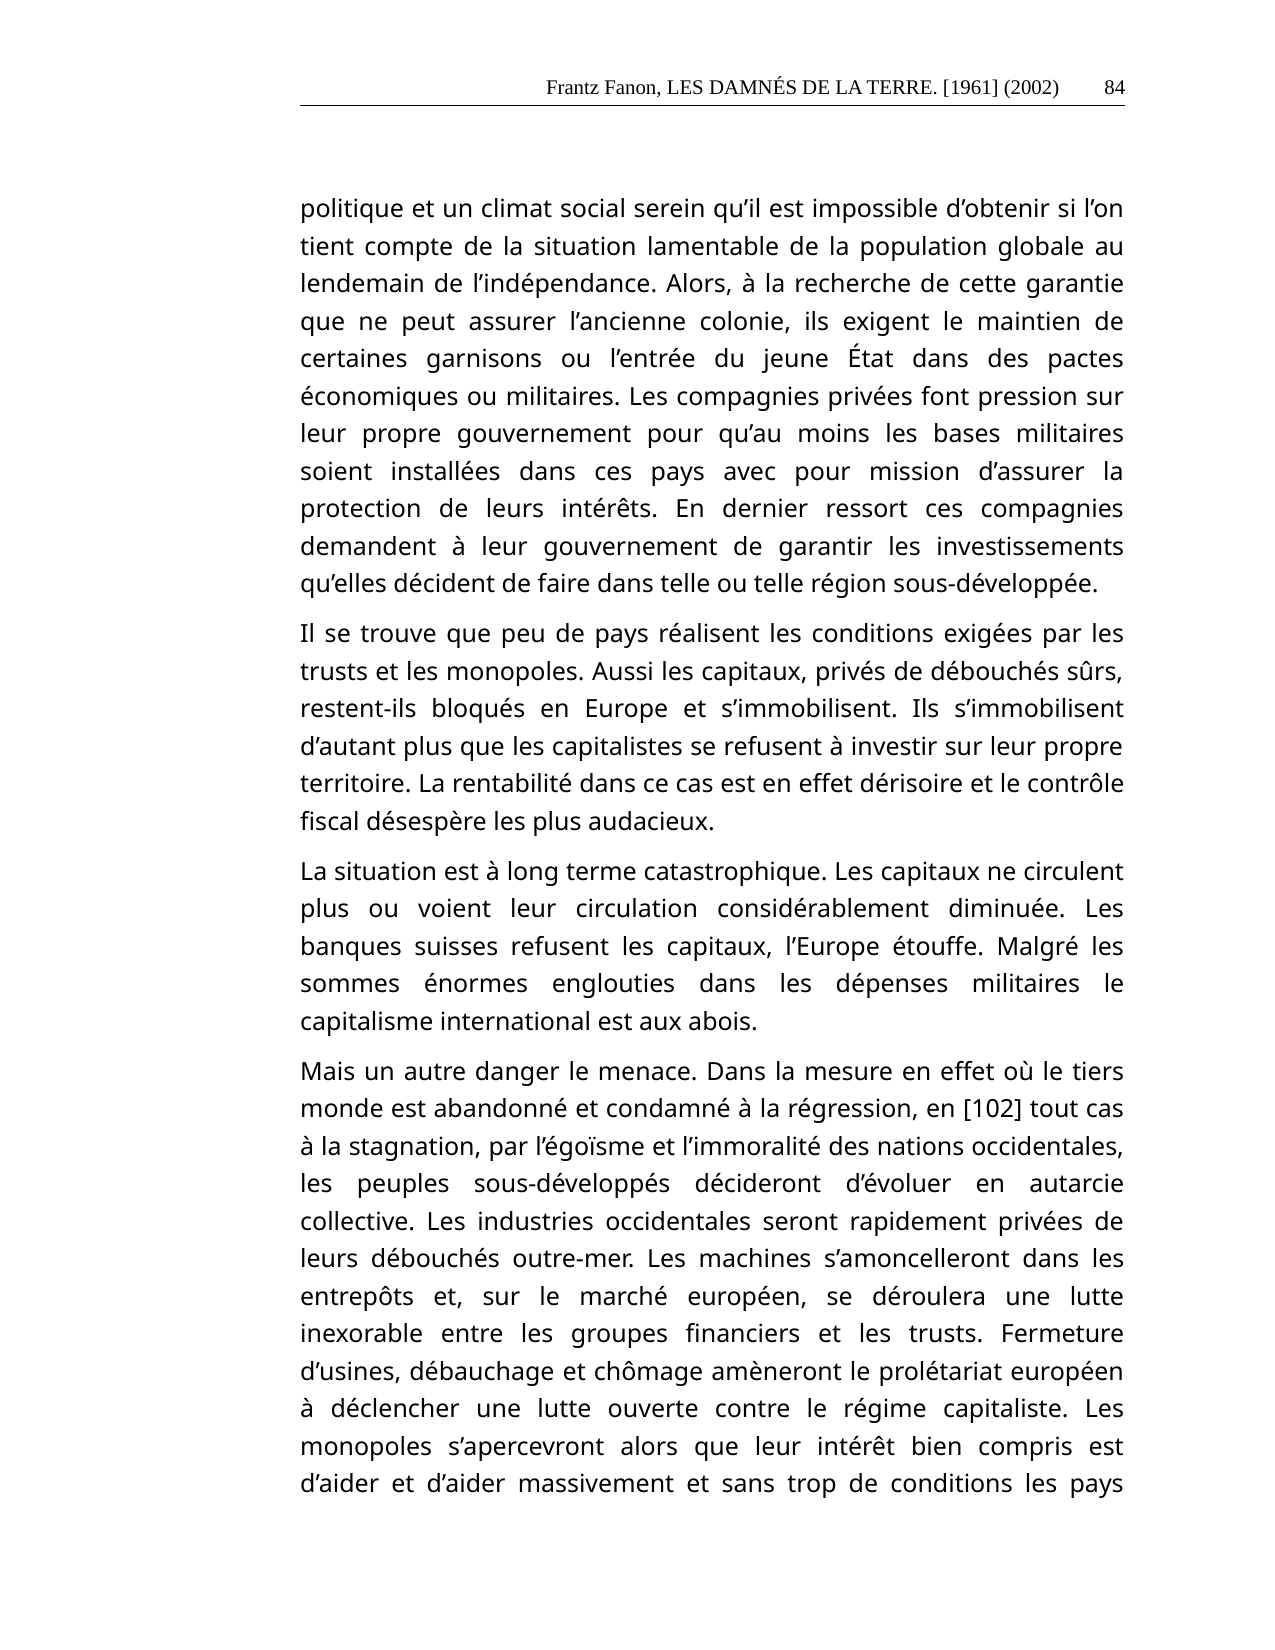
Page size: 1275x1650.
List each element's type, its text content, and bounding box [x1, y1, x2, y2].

text politique et un climat social serein qu’il est impossible d’obtenir si l’on tient compte de la situation lamentable de la population globale au lendemain de l’indépendance. Alors, à la recherche de cette garantie que ne peut assurer l’ancienne colonie, ils exigent le maintien de certaines garnisons ou l’entrée du jeune État dans des pactes économiques ou militaires. Les compagnies privées font pression sur leur propre gouvernement pour qu’au moins les bases militaires soient installées dans ces pays avec pour mission d’assurer la protection de leurs intérêts. En dernier ressort ces compagnies demandent à leur gouvernement de garantir les investissements qu’elles décident de faire dans telle ou telle région sous-développée. [300, 187, 1125, 600]
text La situation est à long terme catastrophique. Les capitaux ne circulent plus ou voient leur circulation considérablement diminuée. Les banques suisses refusent les capitaux, l’Europe étouffe. Malgré les sommes énormes englouties dans les dépenses militaires le capitalisme international est aux abois. [300, 850, 1125, 1037]
text Il se trouve que peu de pays réalisent les conditions exigées par les trusts et les monopoles. Aussi les capitaux, privés de débouchés sûrs, restent-ils bloqués en Europe et s’immobilisent. Ils s’immobilisent d’autant plus que les capitalistes se refusent à investir sur leur propre territoire. La rentabilité dans ce cas est en effet dérisoire et le contrôle fiscal désespère les plus audacieux. [300, 612, 1125, 837]
text Mais un autre danger le menace. Dans la mesure en effet où le tiers monde est abandonné et condamné à la régression, en [102] tout cas à la stagnation, par l’égoïsme et l’immoralité des nations occidentales, les peuples sous-développés décideront d’évoluer en autarcie collective. Les industries occidentales seront rapidement privées de leurs débouchés outre-mer. Les machines s’amoncelleront dans les entrepôts et, sur le marché européen, se déroulera une lutte inexorable entre les groupes financiers et les trusts. Fermeture d’usines, débauchage et chômage amèneront le prolétariat européen à déclencher une lutte ouverte contre le régime capitaliste. Les monopoles s’apercevront alors que leur intérêt bien compris est d’aider et d’aider massivement et sans trop de conditions les pays [300, 1050, 1125, 1500]
